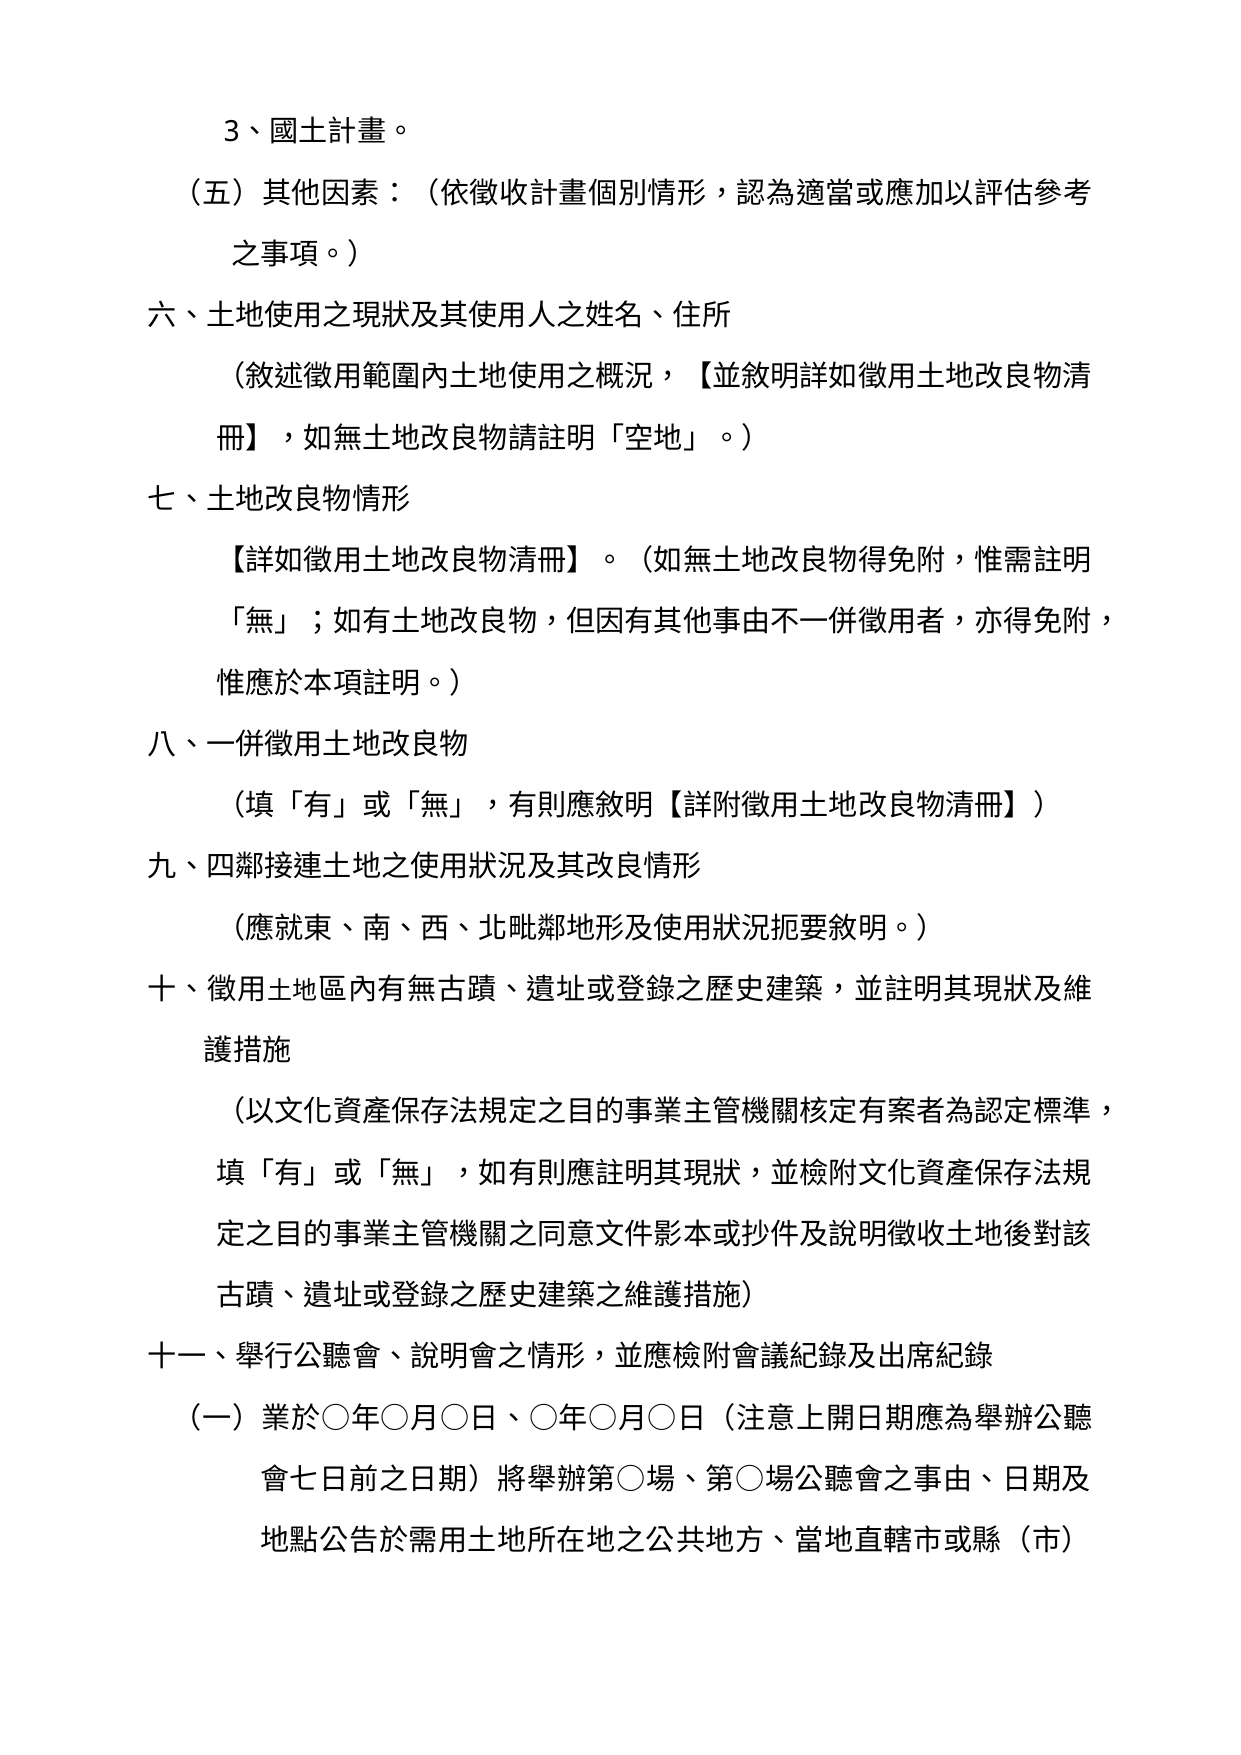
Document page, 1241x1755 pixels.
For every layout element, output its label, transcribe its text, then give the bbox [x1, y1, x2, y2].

text （填「有」或「無」，有則應敘明【詳附徵用土地改良物清冊】） [216, 782, 1093, 824]
text 六、土地使用之現狀及其使用人之姓名、住所 [148, 292, 1093, 334]
text （一）業於○年○月○日、○年○月○日（注意上開日期應為舉辦公聽會七日前之日期）將舉辦第○場、第○場公聽會之事由、日期及地點公告於需用土地所在地之公共地方、當地直轄市或縣（市） [173, 1394, 1093, 1559]
text 十一、舉行公聽會、說明會之情形，並應檢附會議紀錄及出席紀錄 [148, 1333, 1093, 1375]
text 3、國土計畫。 [223, 108, 1093, 150]
text （五）其他因素：（依徵收計畫個別情形，認為適當或應加以評估參考之事項。） [173, 169, 1093, 273]
text 十、徵用土地區內有無古蹟、遺址或登錄之歷史建築，並註明其現狀及維護措施 [148, 965, 1093, 1069]
text 九、四鄰接連土地之使用狀況及其改良情形 [148, 843, 1093, 885]
text 八、一併徵用土地改良物 [148, 720, 1093, 763]
text （敘述徵用範圍內土地使用之概況，【並敘明詳如徵用土地改良物清冊】，如無土地改良物請註明「空地」。） [216, 353, 1093, 456]
text （以文化資產保存法規定之目的事業主管機關核定有案者為認定標準，填「有」或「無」，如有則應註明其現狀，並檢附文化資產保存法規定之目的事業主管機關之同意文件影本或抄件及說明徵收土地後對該古蹟、遺址或登錄之歷史建築之維護措施） [216, 1088, 1093, 1314]
text 七、土地改良物情形 [148, 475, 1093, 518]
text 【詳如徵用土地改良物清冊】。（如無土地改良物得免附，惟需註明「無」；如有土地改良物，但因有其他事由不一併徵用者，亦得免附，惟應於本項註明。） [216, 537, 1093, 701]
text （應就東、南、西、北毗鄰地形及使用狀況扼要敘明。） [216, 904, 1093, 946]
